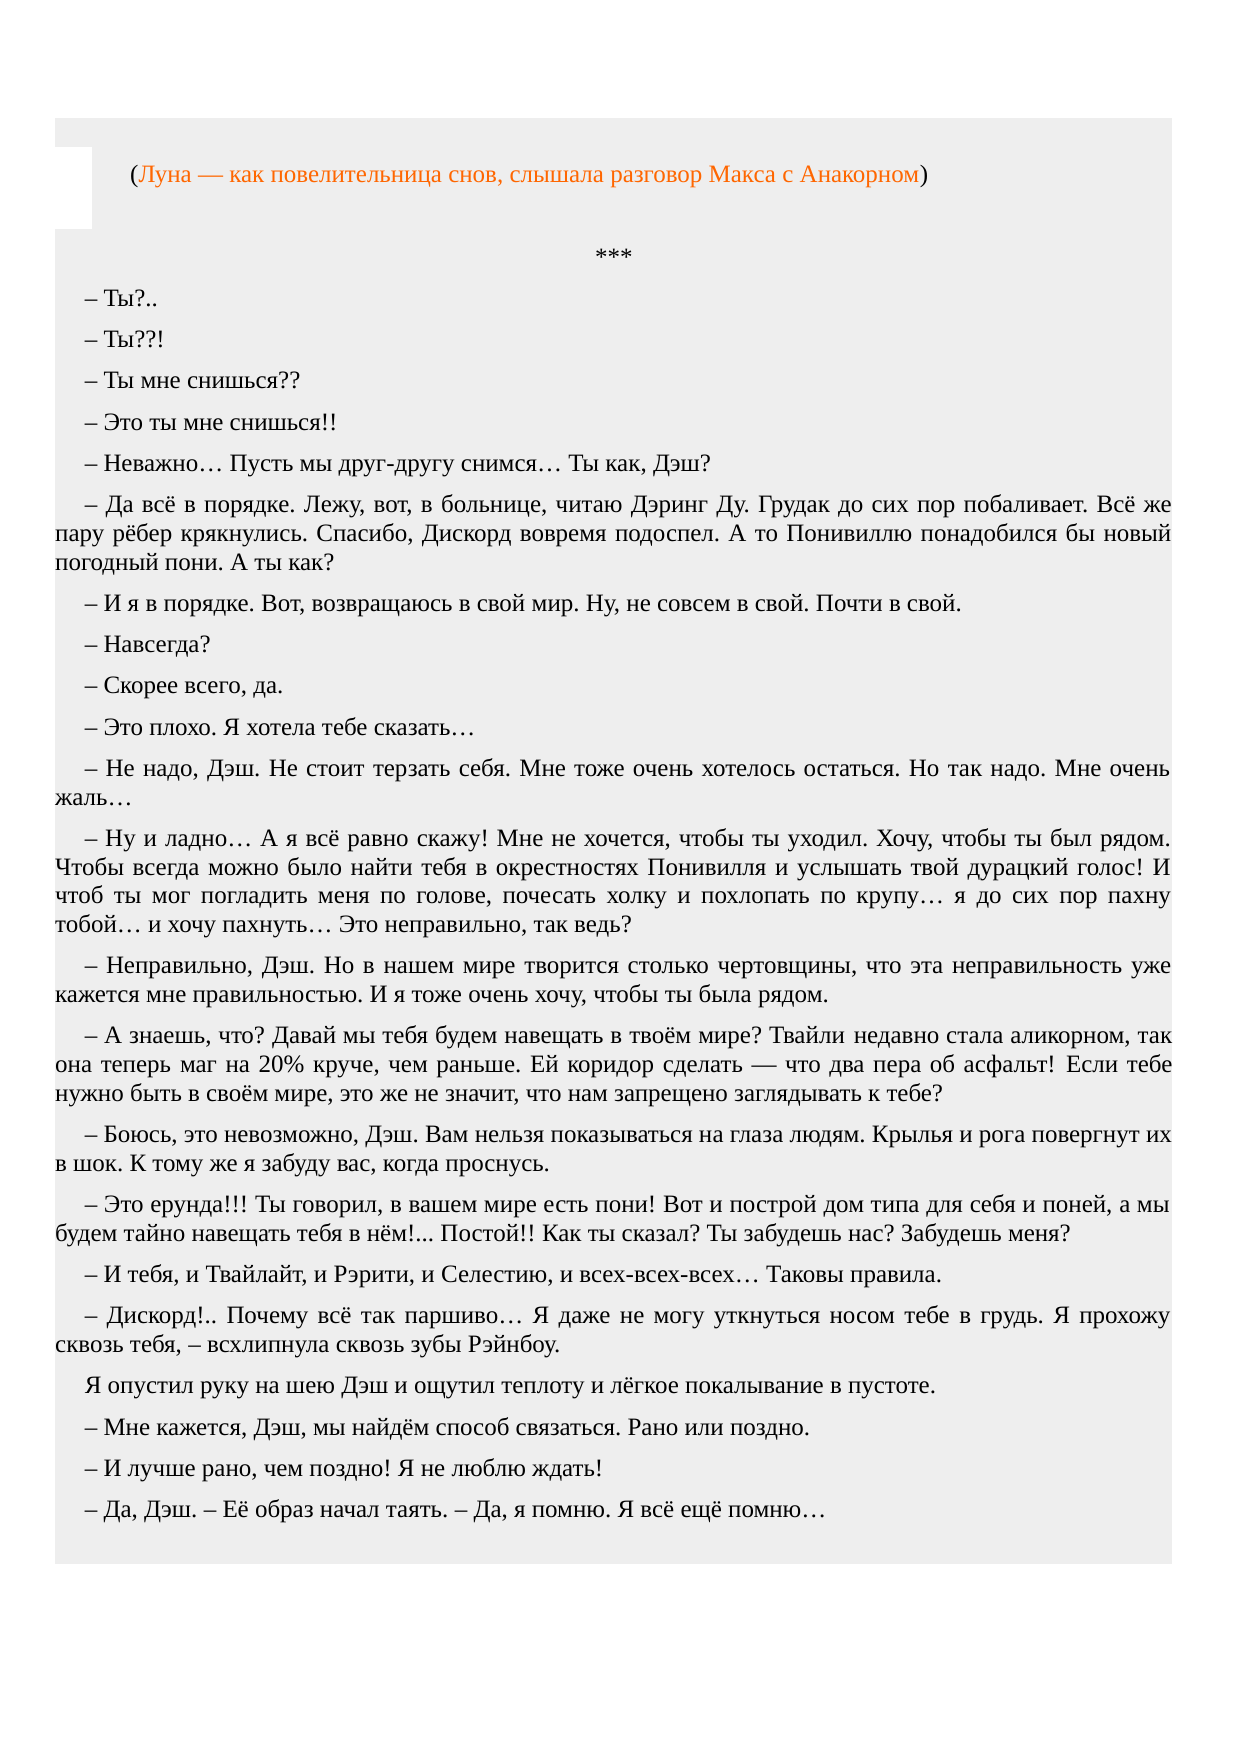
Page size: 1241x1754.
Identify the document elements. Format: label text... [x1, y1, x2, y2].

text – Скорее всего, да. [55, 671, 1172, 699]
text – Боюсь, это невозможно, Дэш. Вам нельзя показываться на глаза людям. Крылья и рога повергнут их в шок. К тому же я забуду вас, когда проснусь. [55, 1119, 1172, 1177]
text – Навсегда? [55, 629, 1172, 658]
text – Ну и ладно… А я всё равно скажу! Мне не хочется, чтобы ты уходил. Хочу, чтобы ты был рядом. Чтобы всегда можно было найти тебя в окрестностях Понивилля и услышать твой дурацкий голос! И чтоб ты мог погладить меня по голове, почесать холку и похлопать по крупу… я до сих пор пахну тобой… и хочу пахнуть… Это неправильно, так ведь? [55, 823, 1172, 938]
text – Да всё в порядке. Лежу, вот, в больнице, читаю Дэринг Ду. Грудак до сих пор побаливает. Всё же пару рёбер крякнулись. Спасибо, Дискорд вовремя подоспел. А то Понивиллю понадобился бы новый погодный пони. А ты как? [55, 489, 1172, 576]
text – И тебя, и Твайлайт, и Рэрити, и Селестию, и всех-всех-всех… Таковы правила. [55, 1259, 1172, 1288]
text – И я в порядке. Вот, возвращаюсь в свой мир. Ну, не совсем в свой. Почти в свой. [55, 588, 1172, 617]
text – А знаешь, что? Давай мы тебя будем навещать в твоём мире? Твайли недавно стала аликорном, так она теперь маг на 20% круче, чем раньше. Ей коридор сделать — что два пера об асфальт! Если тебе нужно быть в своём мире, это же не значит, что нам запрещено заглядывать к тебе? [55, 1021, 1172, 1107]
text – Ты?.. [55, 283, 1172, 312]
text – Неважно… Пусть мы друг-другу снимся… Ты как, Дэш? [55, 448, 1172, 477]
text – Ты мне снишься?? [55, 366, 1172, 394]
text – Это плохо. Я хотела тебе сказать… [55, 712, 1172, 741]
text – Это ты мне снишься!! [55, 407, 1172, 436]
text *** [55, 242, 1172, 271]
text Я опустил руку на шею Дэш и ощутил теплоту и лёгкое покалывание в пустоте. [55, 1371, 1172, 1399]
text – Мне кажется, Дэш, мы найдём способ связаться. Рано или поздно. [55, 1412, 1172, 1441]
text – Дискорд!.. Почему всё так паршиво… Я даже не могу уткнуться носом тебе в грудь. Я прохожу сквозь тебя, – всхлипнула сквозь зубы Рэйнбоу. [55, 1301, 1172, 1358]
text – Ты??! [55, 324, 1172, 353]
text – Это ерунда!!! Ты говорил, в вашем мире есть пони! Вот и построй дом типа для себя и поней, а мы будем тайно навещать тебя в нём!... Постой!! Как ты сказал? Ты забудешь нас? Забудешь меня? [55, 1189, 1172, 1247]
text – Не надо, Дэш. Не стоит терзать себя. Мне тоже очень хотелось остаться. Но так надо. Мне очень жаль… [55, 753, 1172, 811]
text – Неправильно, Дэш. Но в нашем мире творится столько чертовщины, что эта неправильность уже кажется мне правильностью. И я тоже очень хочу, чтобы ты была рядом. [55, 951, 1172, 1008]
list (Луна — как повелительница снов, слышала разговор Макса с Анакорном) [92, 159, 1172, 188]
text – Да, Дэш. – Её образ начал таять. – Да, я помню. Я всё ещё помню… [55, 1494, 1172, 1523]
text – И лучше рано, чем поздно! Я не люблю ждать! [55, 1453, 1172, 1482]
